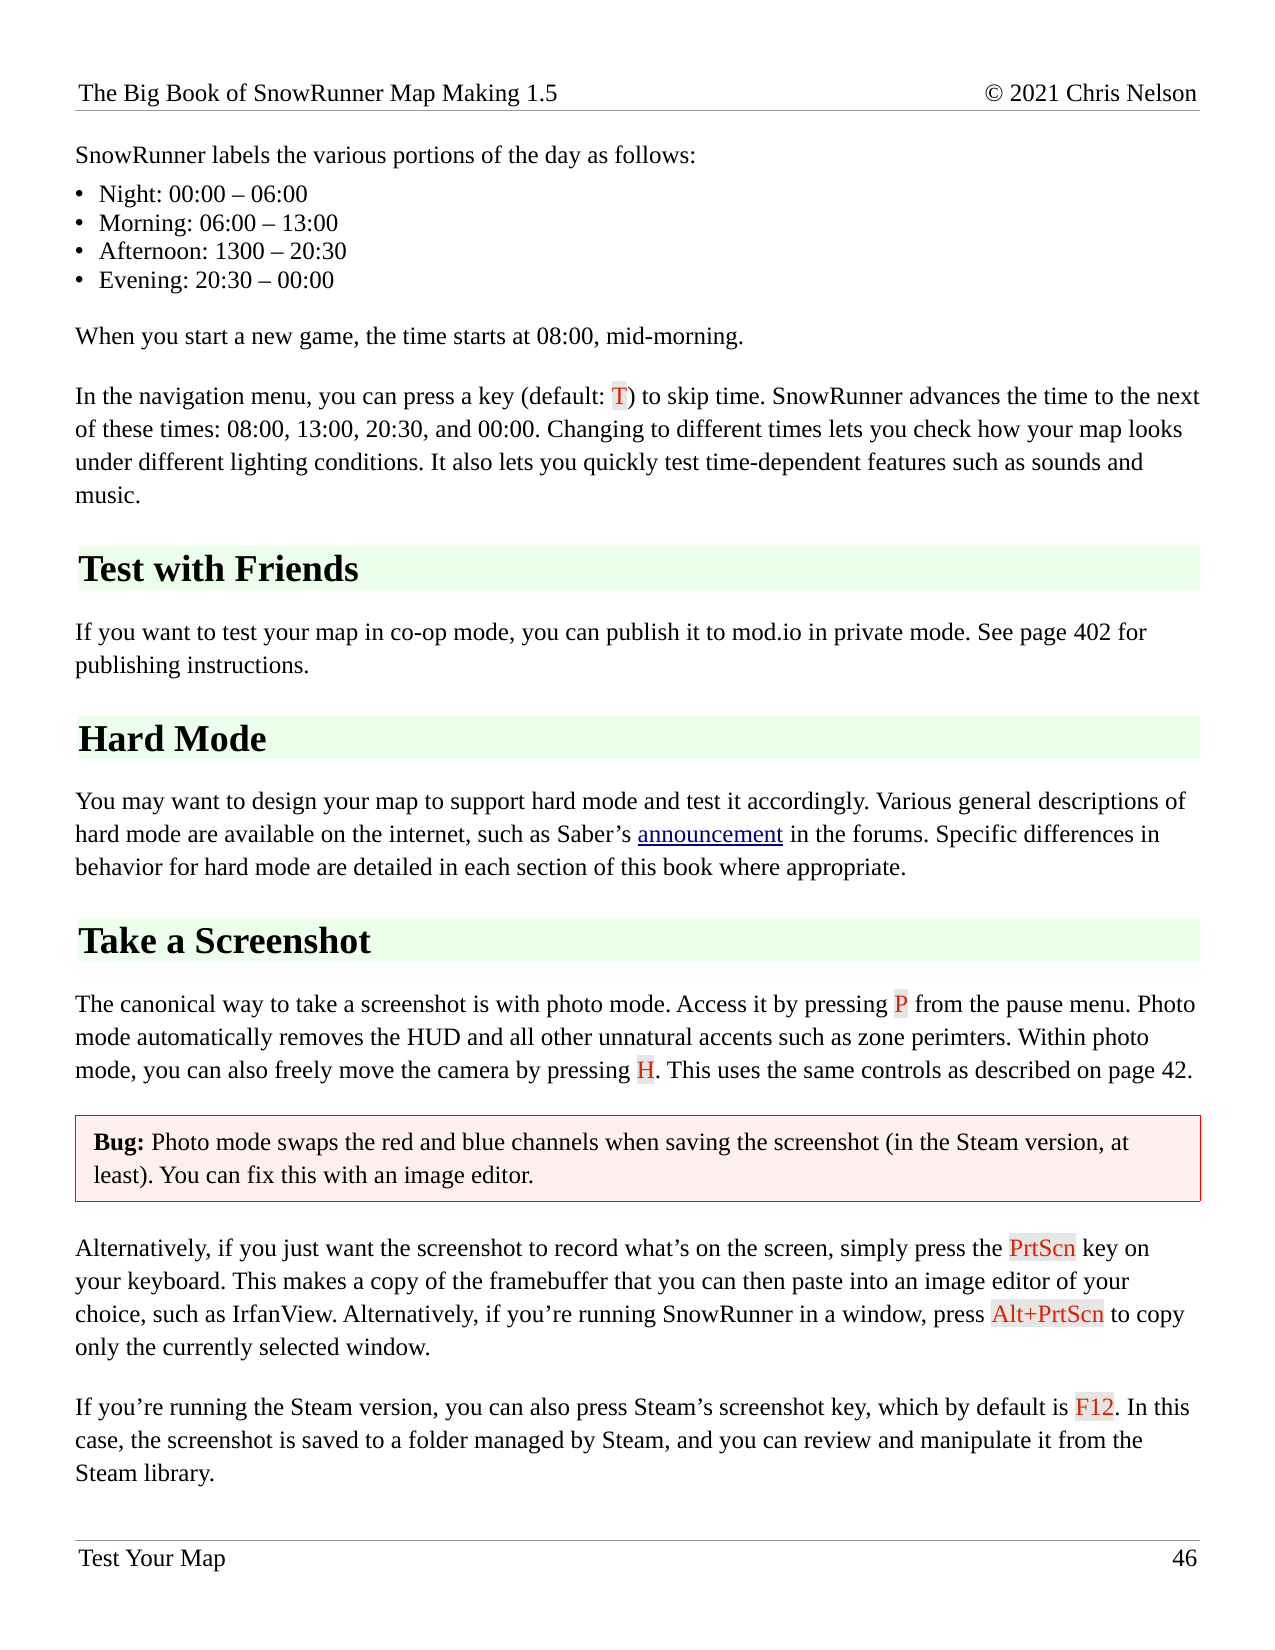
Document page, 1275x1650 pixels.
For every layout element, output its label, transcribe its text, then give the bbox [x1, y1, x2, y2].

subtitle Hard Mode [78, 716, 1200, 759]
list Night: 00:00 – 06:00 [75, 179, 1200, 208]
list Evening: 20:30 – 00:00 [75, 265, 1200, 294]
text Alternatively, if you just want the screenshot to record what’s on the screen, simply press the PrtScn key on your keyboard. This makes a copy of the framebuffer that you can then paste into an image editor of your choice, such as IrfanView. Alternatively, if you’re running SnowRunner in a window, press Alt+PrtScn to copy only the currently selected window. [75, 1233, 1200, 1361]
subtitle Take a Screenshot [78, 918, 1200, 962]
text You may want to design your map to support hard mode and test it accordingly. Various general descriptions of hard mode are available on the internet, such as Saber’s announcement in the forums. Specific differences in behavior for hard mode are detailed in each section of this book where appropriate. [75, 786, 1200, 881]
list Afternoon: 1300 – 20:30 [75, 236, 1200, 265]
text If you’re running the Steam version, you can also press Steam’s screenshot key, which by default is F12. In this case, the screenshot is saved to a folder managed by Steam, and you can review and manipulate it from the Steam library. [75, 1392, 1200, 1487]
list Photo mode swaps the red and blue channels when saving the screenshot (in the Steam version, at least). You can fix this with an image editor. [76, 1116, 1200, 1201]
text When you start a new game, the time starts at 08:00, mid-morning. [75, 321, 1200, 350]
text In the navigation menu, you can press a key (default: T) to skip time. SnowRunner advances the time to the next of these times: 08:00, 13:00, 20:30, and 00:00. Changing to different times lets you check how your map looks under different lighting conditions. It also lets you quickly test time-dependent features such as sounds and music. [75, 381, 1200, 509]
subtitle SnowRunner labels the various portions of the day as follows: [75, 140, 1200, 169]
subtitle Test with Friends [78, 546, 1200, 590]
text If you want to test your map in co-op mode, you can publish it to mod.io in private mode. See page 402 for publishing instructions. [75, 617, 1200, 678]
list Morning: 06:00 – 13:00 [75, 208, 1200, 236]
text The canonical way to take a screenshot is with photo mode. Access it by pressing P from the pause menu. Photo mode automatically removes the HUD and all other unnatural accents such as zone perimters. Within photo mode, you can also freely move the camera by pressing H. This uses the same controls as described on page 42. [75, 989, 1200, 1084]
